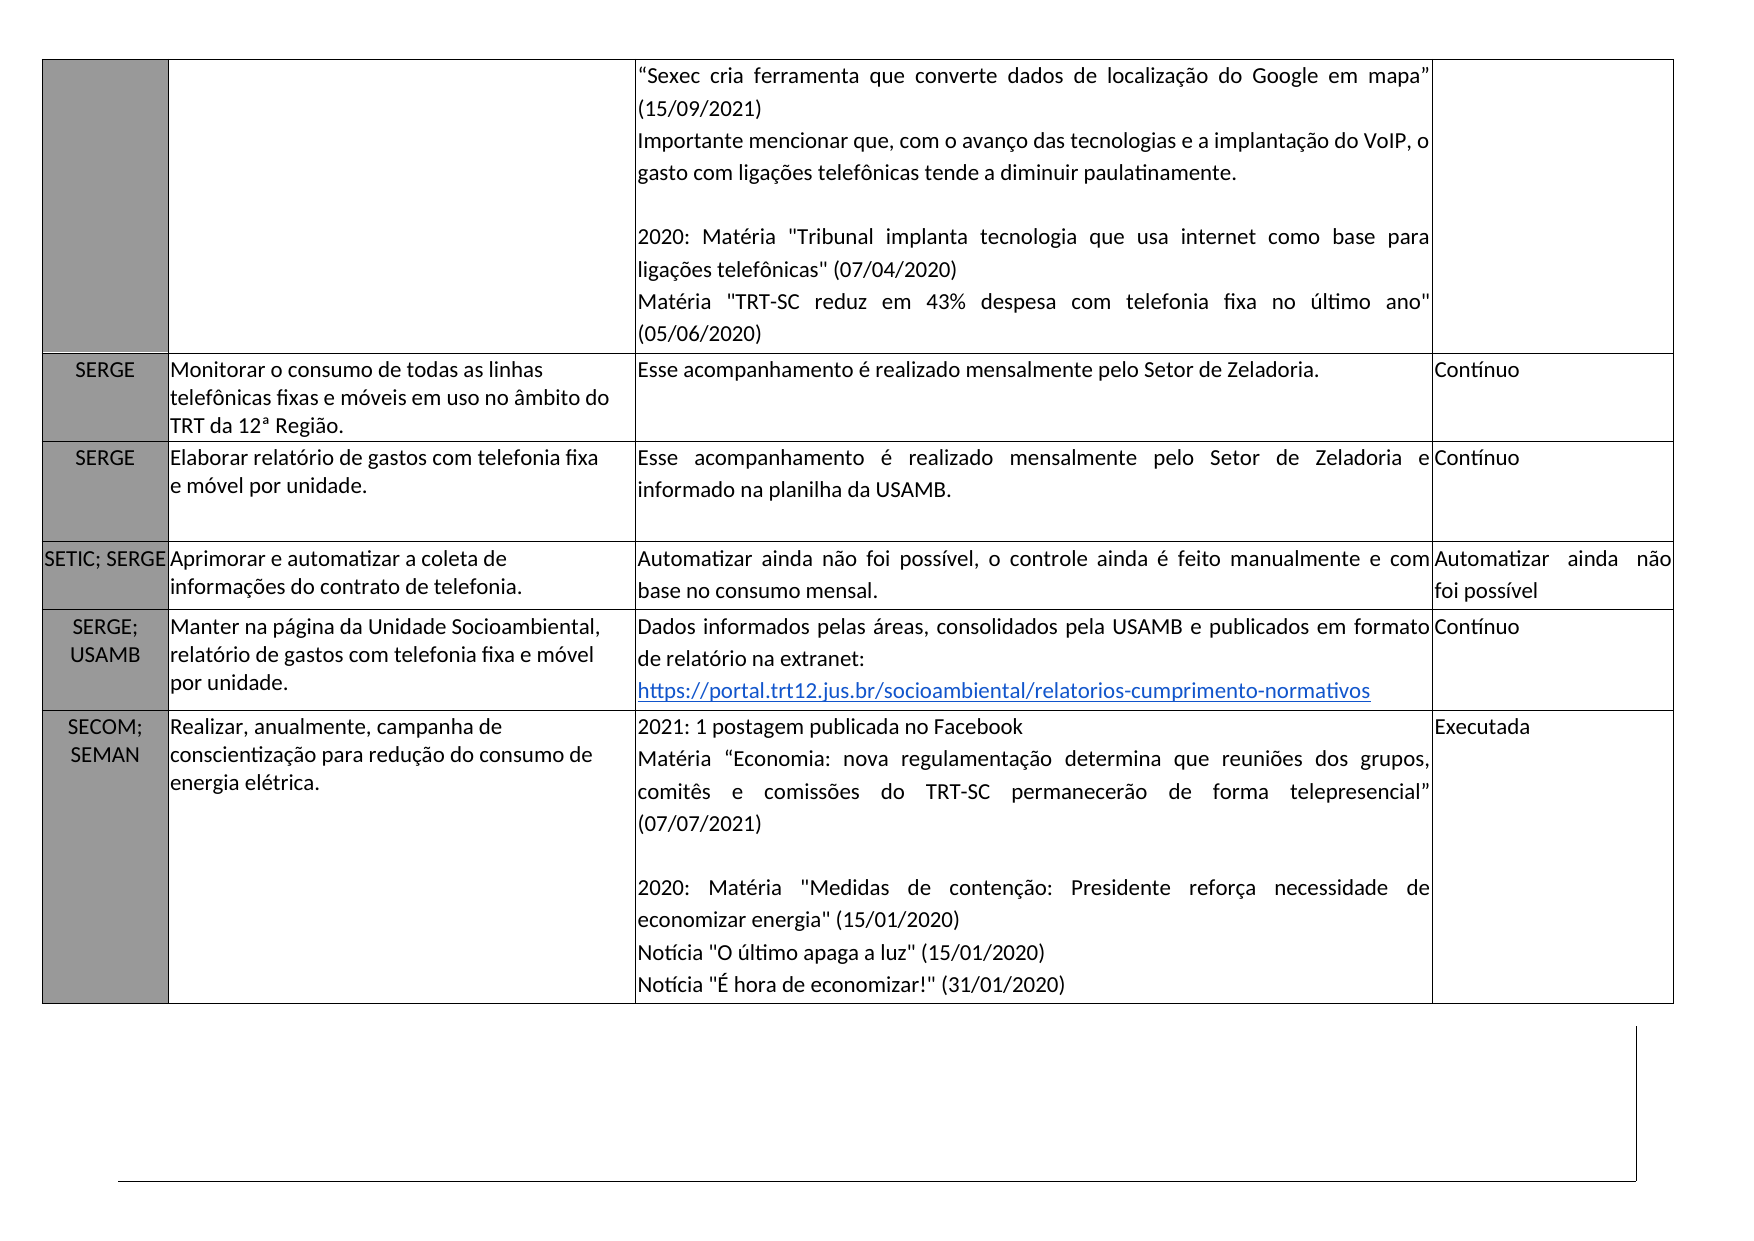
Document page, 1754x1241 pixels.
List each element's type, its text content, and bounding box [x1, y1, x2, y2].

table_cell Aprimorar e automatizar a coleta de informações do contrato de telefonia. [169, 542, 635, 609]
table_cell [169, 60, 635, 352]
table_cell [43, 60, 168, 352]
table_cell Automatizar ainda não foi possível [1433, 542, 1673, 609]
table_cell SERGE [43, 442, 168, 541]
table_cell SERGE [43, 354, 168, 441]
table_cell Esse acompanhamento é realizado mensalmente pelo Setor de Zeladoria e informado na planilha da USAMB. [636, 442, 1432, 541]
table_cell SETIC; SERGE [43, 542, 168, 609]
table_cell Dados informados pelas áreas, consolidados pela USAMB e publicados em formato de relatório na extranet: https://portal.trt12.jus.br/socioambiental/relatorios-cumprimento-normativos [636, 610, 1432, 710]
table_cell [1433, 60, 1673, 352]
table_cell Monitorar o consumo de todas as linhas telefônicas fixas e móveis em uso no âmbito do TRT da 12ª Região. [169, 354, 635, 441]
table_cell 2021: 1 postagem publicada no Facebook Matéria “Economia: nova regulamentação determina que reuniões dos grupos, comitês e comissões do TRT-SC permanecerão de forma telepresencial” (07/07/2021) 2020: Matéria "Medidas de contenção: Presidente reforça necessidade de economizar energia" (15/01/2020) Notícia "O último apaga a luz" (15/01/2020) Notícia "É hora de economizar!" (31/01/2020) [636, 711, 1432, 1003]
table_cell Contínuo [1433, 354, 1673, 441]
table_cell Esse acompanhamento é realizado mensalmente pelo Setor de Zeladoria. [636, 354, 1432, 441]
table_cell Realizar, anualmente, campanha de conscientização para redução do consumo de energia elétrica. [169, 711, 635, 1003]
table_cell Manter na página da Unidade Socioambiental, relatório de gastos com telefonia fixa e móvel por unidade. [169, 610, 635, 710]
table_cell Executada [1433, 711, 1673, 1003]
table_cell Contínuo [1433, 610, 1673, 710]
table_cell Automatizar ainda não foi possível, o controle ainda é feito manualmente e com base no consumo mensal. [636, 542, 1432, 609]
table_cell SECOM; SEMAN [43, 711, 168, 1003]
table_cell SERGE; USAMB [43, 610, 168, 710]
table_cell Contínuo [1433, 442, 1673, 541]
table_cell Elaborar relatório de gastos com telefonia fixa e móvel por unidade. [169, 442, 635, 541]
table_cell “Sexec cria ferramenta que converte dados de localização do Google em mapa” (15/09/2021) Importante mencionar que, com o avanço das tecnologias e a implantação do VoIP, o gasto com ligações telefônicas tende a diminuir paulatinamente. 2020: Matéria "Tribunal implanta tecnologia que usa internet como base para ligações telefônicas" (07/04/2020) Matéria "TRT-SC reduz em 43% despesa com telefonia fixa no último ano" (05/06/2020) [636, 60, 1432, 352]
